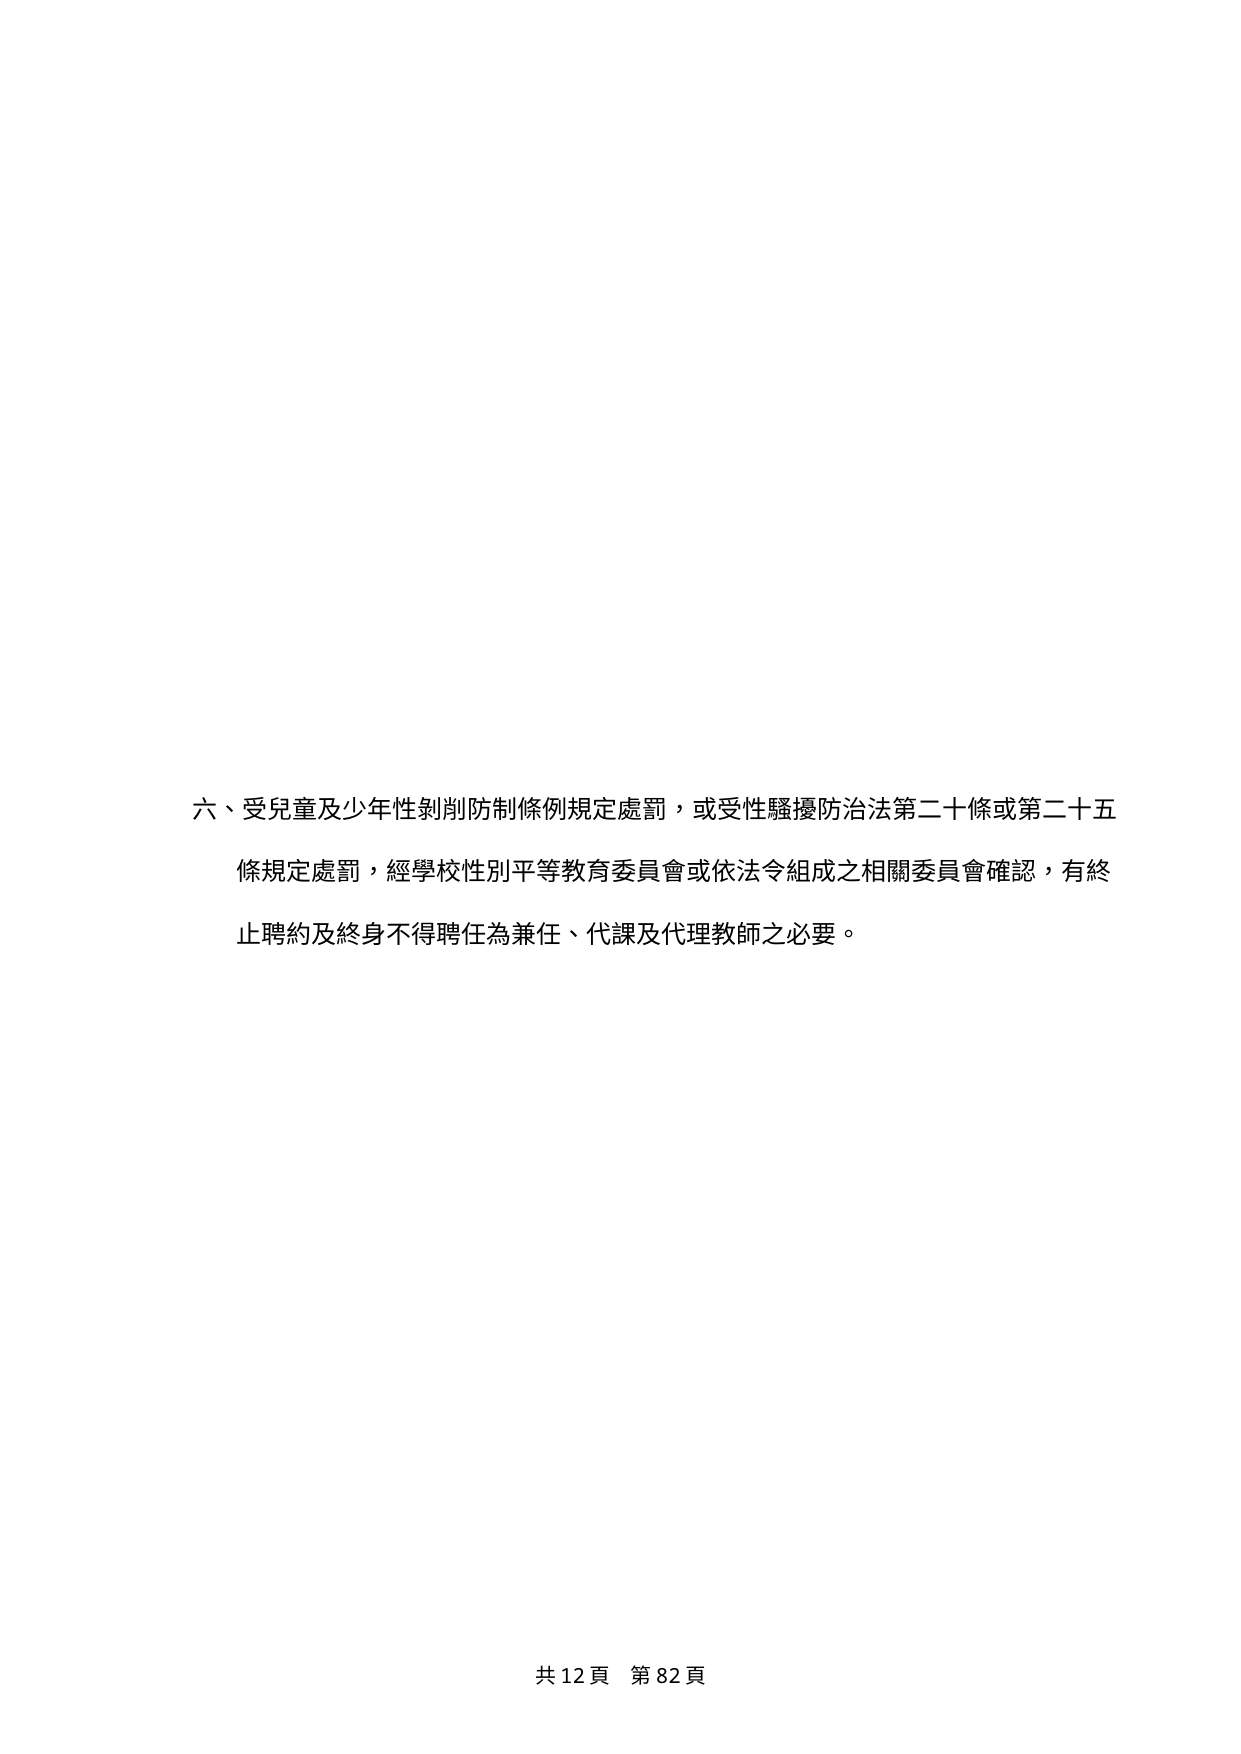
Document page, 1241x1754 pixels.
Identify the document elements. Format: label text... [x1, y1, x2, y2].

text 六、受兒童及少年性剝削防制條例規定處罰，或受性騷擾防治法第二十條或第二十五條規定處罰，經學校性別平等教育委員會或依法令組成之相關委員會確認，有終止聘約及終身不得聘任為兼任、代課及代理教師之必要。 [192, 766, 1122, 953]
